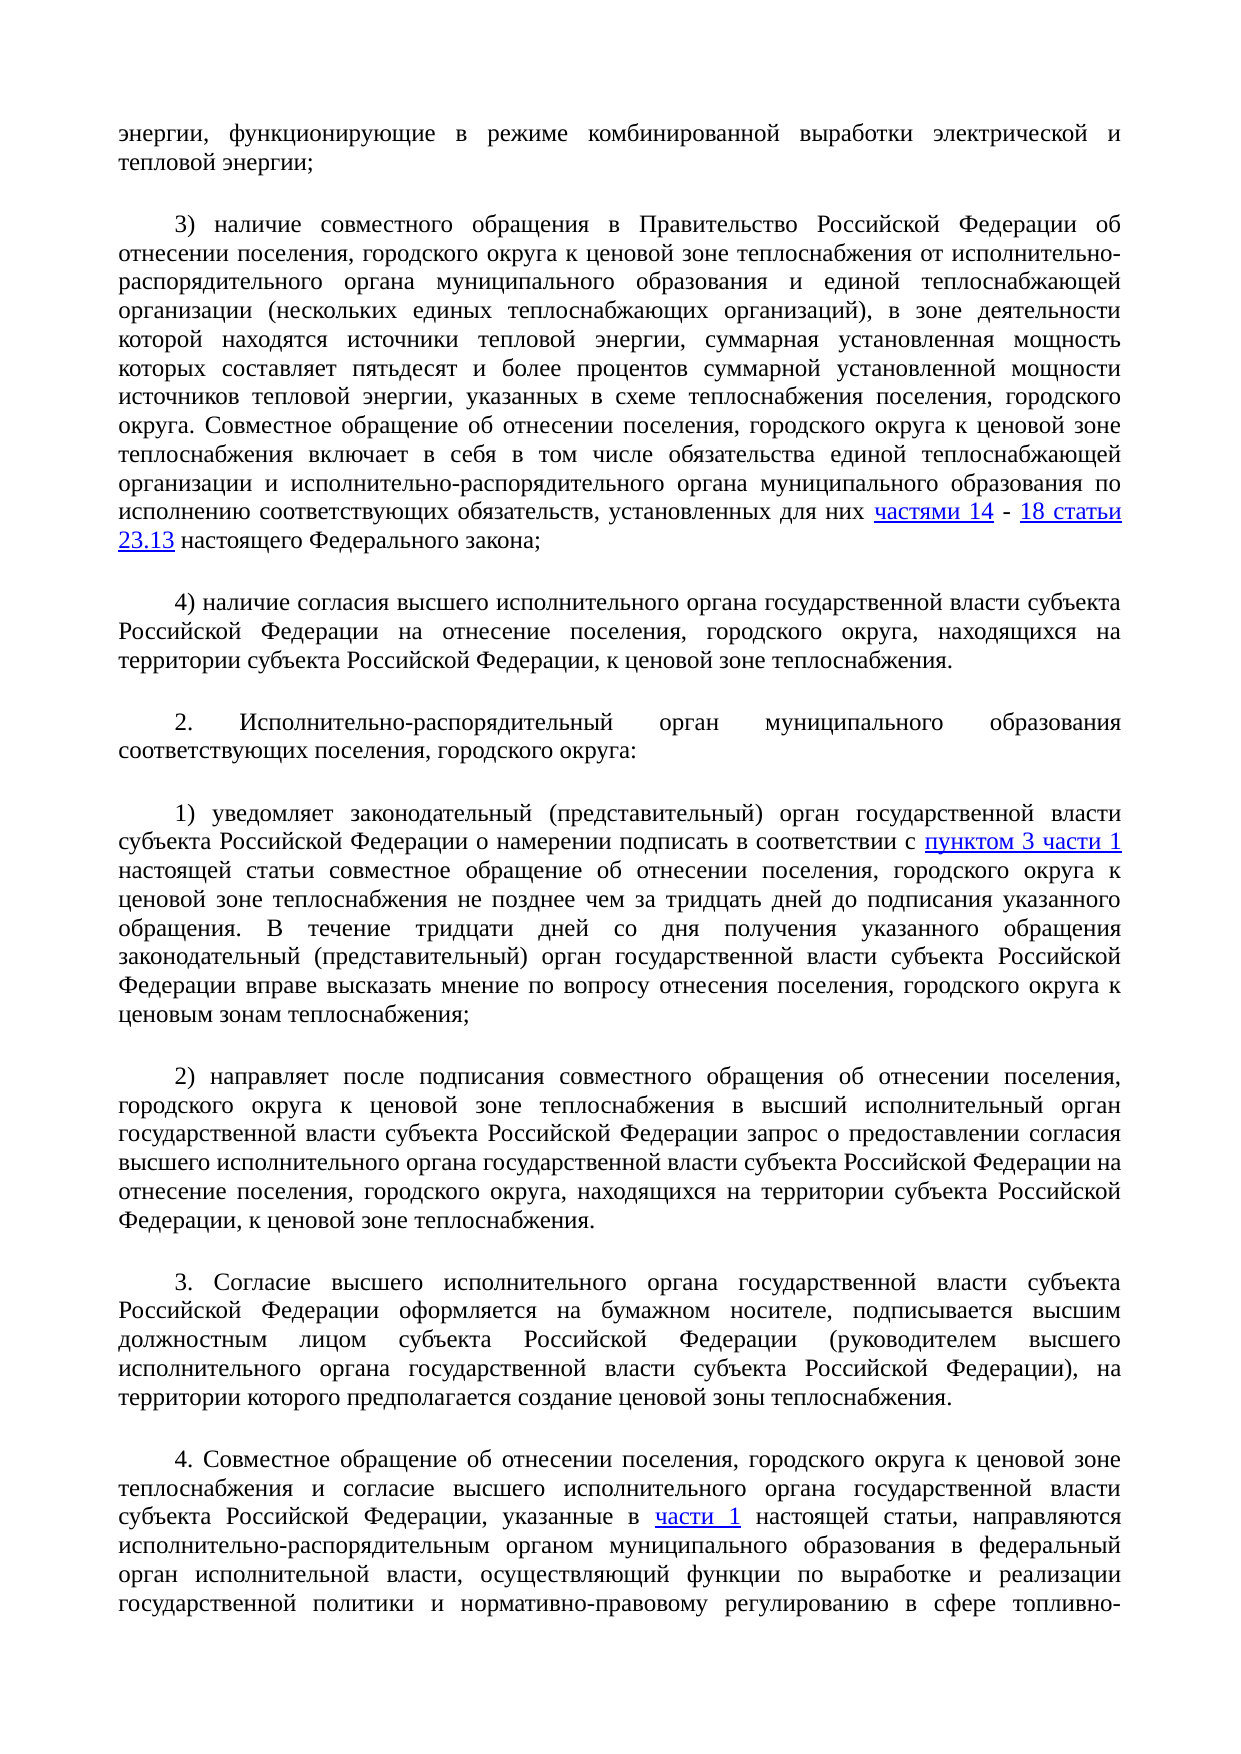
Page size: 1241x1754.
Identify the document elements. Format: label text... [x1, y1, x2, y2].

text 2) направляет после подписания совместного обращения об отнесении поселения, городского округа к ценовой зоне теплоснабжения в высший исполнительный орган государственной власти субъекта Российской Федерации запрос о предоставлении согласия высшего исполнительного органа государственной власти субъекта Российской Федерации на отнесение поселения, городского округа, находящихся на территории субъекта Российской Федерации, к ценовой зоне теплоснабжения. [118, 1061, 1122, 1233]
text 1) уведомляет законодательный (представительный) орган государственной власти субъекта Российской Федерации о намерении подписать в соответствии с пунктом 3 части 1 настоящей статьи совместное обращение об отнесении поселения, городского округа к ценовой зоне теплоснабжения не позднее чем за тридцать дней до подписания указанного обращения. В течение тридцати дней со дня получения указанного обращения законодательный (представительный) орган государственной власти субъекта Российской Федерации вправе высказать мнение по вопросу отнесения поселения, городского округа к ценовым зонам теплоснабжения; [118, 798, 1122, 1028]
text 4) наличие согласия высшего исполнительного органа государственной власти субъекта Российской Федерации на отнесение поселения, городского округа, находящихся на территории субъекта Российской Федерации, к ценовой зоне теплоснабжения. [118, 587, 1122, 673]
text 3. Согласие высшего исполнительного органа государственной власти субъекта Российской Федерации оформляется на бумажном носителе, подписывается высшим должностным лицом субъекта Российской Федерации (руководителем высшего исполнительного органа государственной власти субъекта Российской Федерации), на территории которого предполагается создание ценовой зоны теплоснабжения. [118, 1267, 1122, 1411]
text энергии, функционирующие в режиме комбинированной выработки электрической и тепловой энергии; [118, 118, 1122, 176]
text 3) наличие совместного обращения в Правительство Российской Федерации об отнесении поселения, городского округа к ценовой зоне теплоснабжения от исполнительно-распорядительного органа муниципального образования и единой теплоснабжающей организации (нескольких единых теплоснабжающих организаций), в зоне деятельности которой находятся источники тепловой энергии, суммарная установленная мощность которых составляет пятьдесят и более процентов суммарной установленной мощности источников тепловой энергии, указанных в схеме теплоснабжения поселения, городского округа. Совместное обращение об отнесении поселения, городского округа к ценовой зоне теплоснабжения включает в себя в том числе обязательства единой теплоснабжающей организации и исполнительно-распорядительного органа муниципального образования по исполнению соответствующих обязательств, установленных для них частями 14 - 18 статьи 23.13 настоящего Федерального закона; [118, 209, 1122, 554]
text 2. Исполнительно-распорядительный орган муниципального образования соответствующих поселения, городского округа: [118, 707, 1122, 764]
text 4. Совместное обращение об отнесении поселения, городского округа к ценовой зоне теплоснабжения и согласие высшего исполнительного органа государственной власти субъекта Российской Федерации, указанные в части 1 настоящей статьи, направляются исполнительно-распорядительным органом муниципального образования в федеральный орган исполнительной власти, осуществляющий функции по выработке и реализации государственной политики и нормативно-правовому регулированию в сфере топливно- [118, 1444, 1122, 1616]
